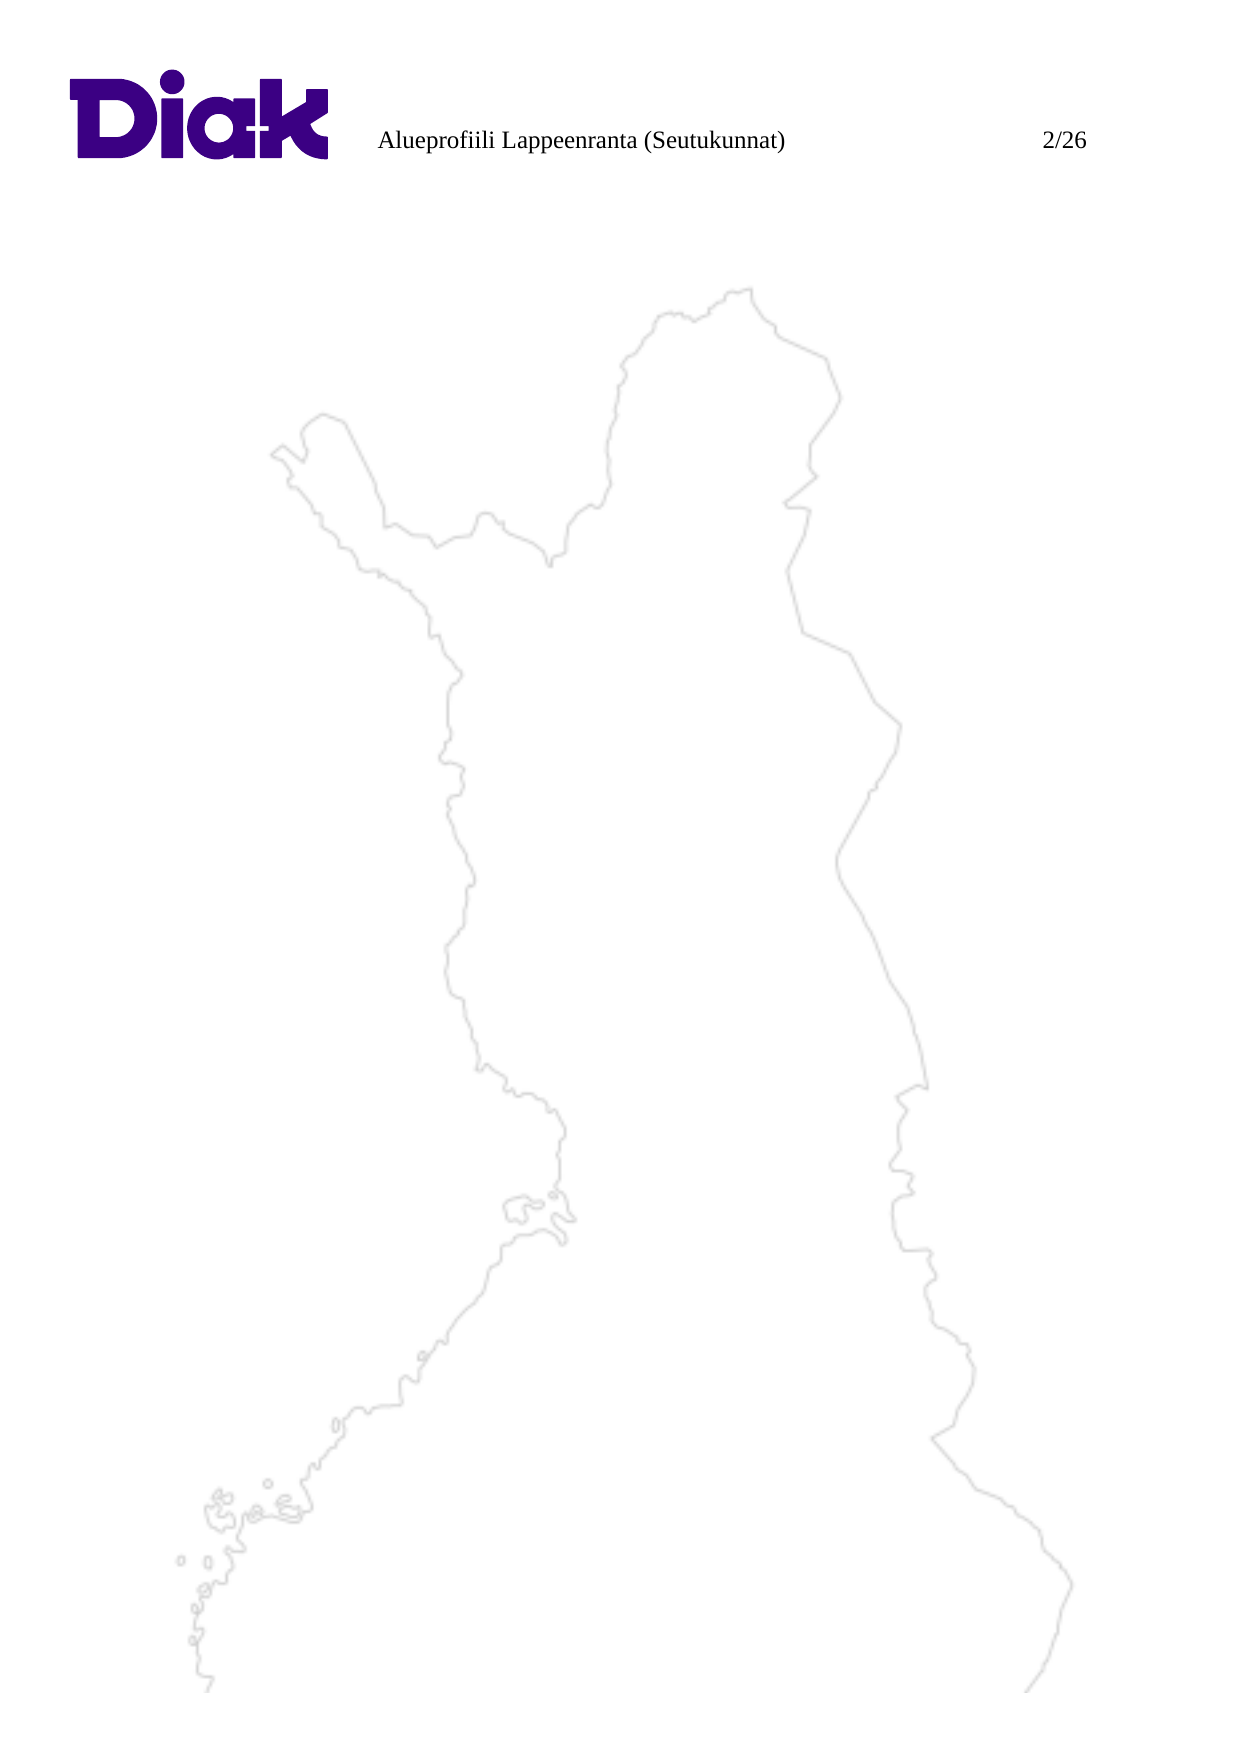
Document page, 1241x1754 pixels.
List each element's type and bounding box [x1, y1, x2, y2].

picture [61, 196, 1179, 1693]
